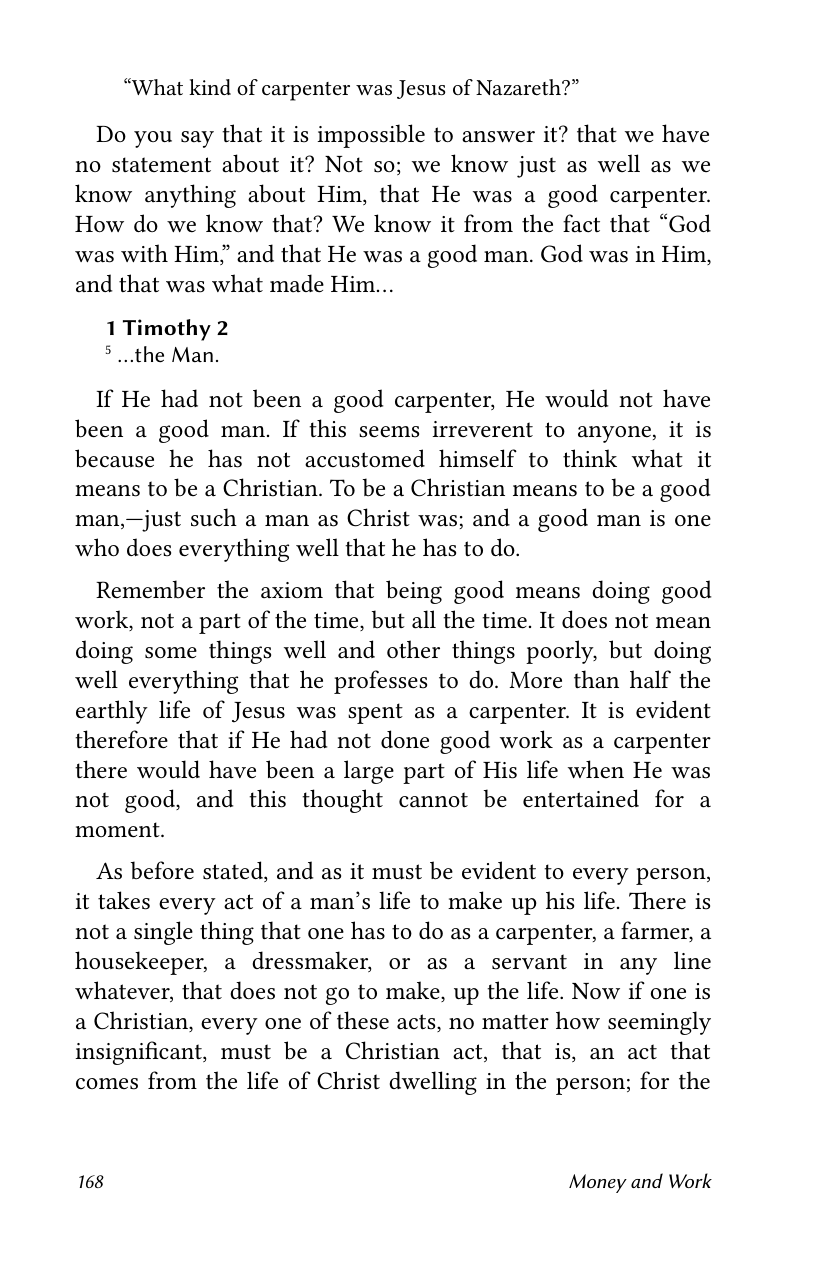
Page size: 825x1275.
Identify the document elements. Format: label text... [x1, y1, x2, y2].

text As before stated, and as it must be evident to every person, it takes every act of a man’s life to make up his life. There is not a single thing that one has to do as a carpenter, a farmer, a housekeeper, a dressmaker, or as a servant in any line whatever, that does not go to make, up the life. Now if one is a Christian, every one of these acts, no matter how seemingly insignificant, must be a Christian act, that is, an act that comes from the life of Christ dwelling in the person; for the [75, 857, 712, 1095]
text If He had not been a good carpenter, He would not have been a good man. If this seems irreverent to anyone, it is because he has not accustomed himself to think what it means to be a Christian. To be a Christian means to be a good man,—just such a man as Christ was; and a good man is one who does everything well that he has to do. [75, 385, 712, 563]
text Do you say that it is impossible to answer it? that we have no statement about it? Not so; we know just as well as we know anything about Him, that He was a good carpenter. How do we know that? We know it from the fact that “God was with Him,” and that He was a good man. God was in Him, and that was what made Him… [75, 120, 712, 298]
text “What kind of carpenter was Jesus of Nazareth?” [105, 75, 682, 101]
text Remember the axiom that being good means doing good work, not a part of the time, but all the time. It does not mean doing some things well and other things poorly, but doing well everything that he professes to do. More than half the earthly life of Jesus was spent as a carpenter. It is evident therefore that if He had not done good work as a carpenter there would have been a large part of His life when He was not good, and this thought cannot be entertained for a moment. [75, 576, 712, 844]
text 1 Timothy 2 [105, 315, 712, 341]
text 5 ...the Man. [105, 342, 682, 368]
